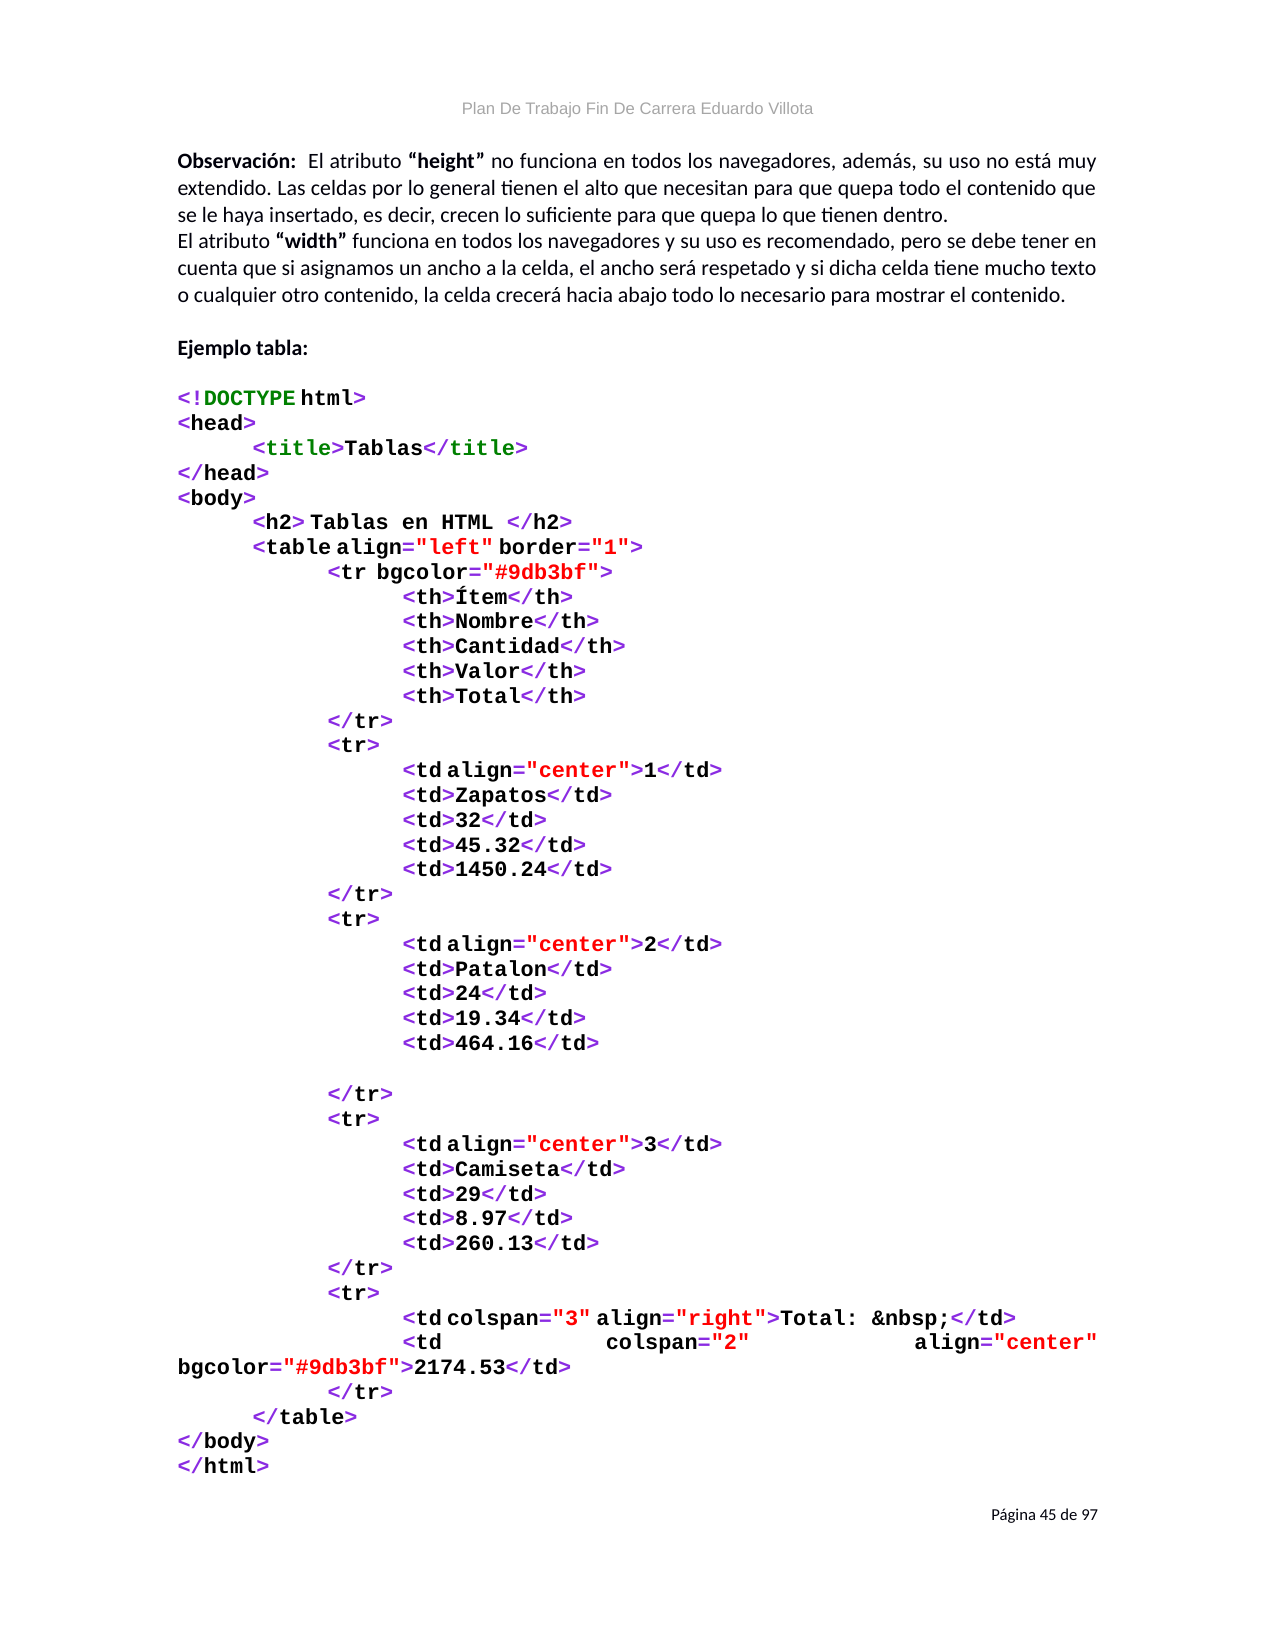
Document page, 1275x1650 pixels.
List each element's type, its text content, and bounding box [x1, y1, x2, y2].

text <td>24</td> [177, 983, 1098, 1007]
text <th>Valor</th> [177, 660, 1098, 685]
text <tr> [177, 1282, 1098, 1307]
text <tr bgcolor="#9db3bf"> [177, 561, 1098, 586]
text </tr> [177, 1084, 1098, 1108]
text <td>260.13</td> [177, 1232, 1098, 1257]
text <td>29</td> [177, 1183, 1098, 1208]
text Observación: El atributo “height” no funciona en todos los navegadores, además, su uso no está muy extendido. Las celdas por lo general tienen el alto que necesitan para que quepa todo el contenido que se le haya insertado, es decir, crecen lo suficiente para que quepa lo que tienen dentro. [177, 148, 1098, 228]
text <td>19.34</td> [177, 1007, 1098, 1032]
text </table> [177, 1406, 1098, 1431]
text El atributo “width” funciona en todos los navegadores y su uso es recomendado, pero se debe tener en cuenta que si asignamos un ancho a la celda, el ancho será respetado y si dicha celda tiene mucho texto o cualquier otro contenido, la celda crecerá hacia abajo todo lo necesario para mostrar el contenido. [177, 228, 1098, 308]
text <tr> [177, 735, 1098, 759]
text <th>Cantidad</th> [177, 636, 1098, 660]
text <td>Zapatos</td> [177, 784, 1098, 809]
text <td align="center">3</td> [177, 1133, 1098, 1158]
text <td>45.32</td> [177, 834, 1098, 859]
text <body> [177, 487, 1098, 512]
text <td>Patalon</td> [177, 958, 1098, 983]
text <tr> [177, 908, 1098, 933]
text </tr> [177, 1257, 1098, 1282]
text </tr> [177, 710, 1098, 735]
text <td>464.16</td> [177, 1032, 1098, 1057]
text <td colspan="2" align="center" bgcolor="#9db3bf">2174.53</td> [177, 1332, 1098, 1381]
text </tr> [177, 1381, 1098, 1406]
text </head> [177, 462, 1098, 487]
text <td colspan="3" align="right">Total: &nbsp;</td> [177, 1307, 1098, 1332]
text <td>32</td> [177, 809, 1098, 834]
text </body> [177, 1431, 1098, 1456]
text <th>Total</th> [177, 685, 1098, 710]
text <th>Ítem</th> [177, 586, 1098, 611]
text <td>1450.24</td> [177, 859, 1098, 883]
text <!DOCTYPE html> [177, 388, 1098, 412]
text <h2> Tablas en HTML </h2> [177, 512, 1098, 536]
text <th>Nombre</th> [177, 611, 1098, 636]
text <head> [177, 412, 1098, 437]
text <td align="center">1</td> [177, 759, 1098, 784]
text <table align="left" border="1"> [177, 536, 1098, 561]
text Ejemplo tabla: [177, 334, 1098, 361]
text <td align="center">2</td> [177, 933, 1098, 958]
text </html> [177, 1456, 1098, 1480]
text <title>Tablas</title> [177, 437, 1098, 462]
text </tr> [177, 883, 1098, 908]
text <td>8.97</td> [177, 1208, 1098, 1232]
text <td>Camiseta</td> [177, 1158, 1098, 1183]
text <tr> [177, 1108, 1098, 1133]
